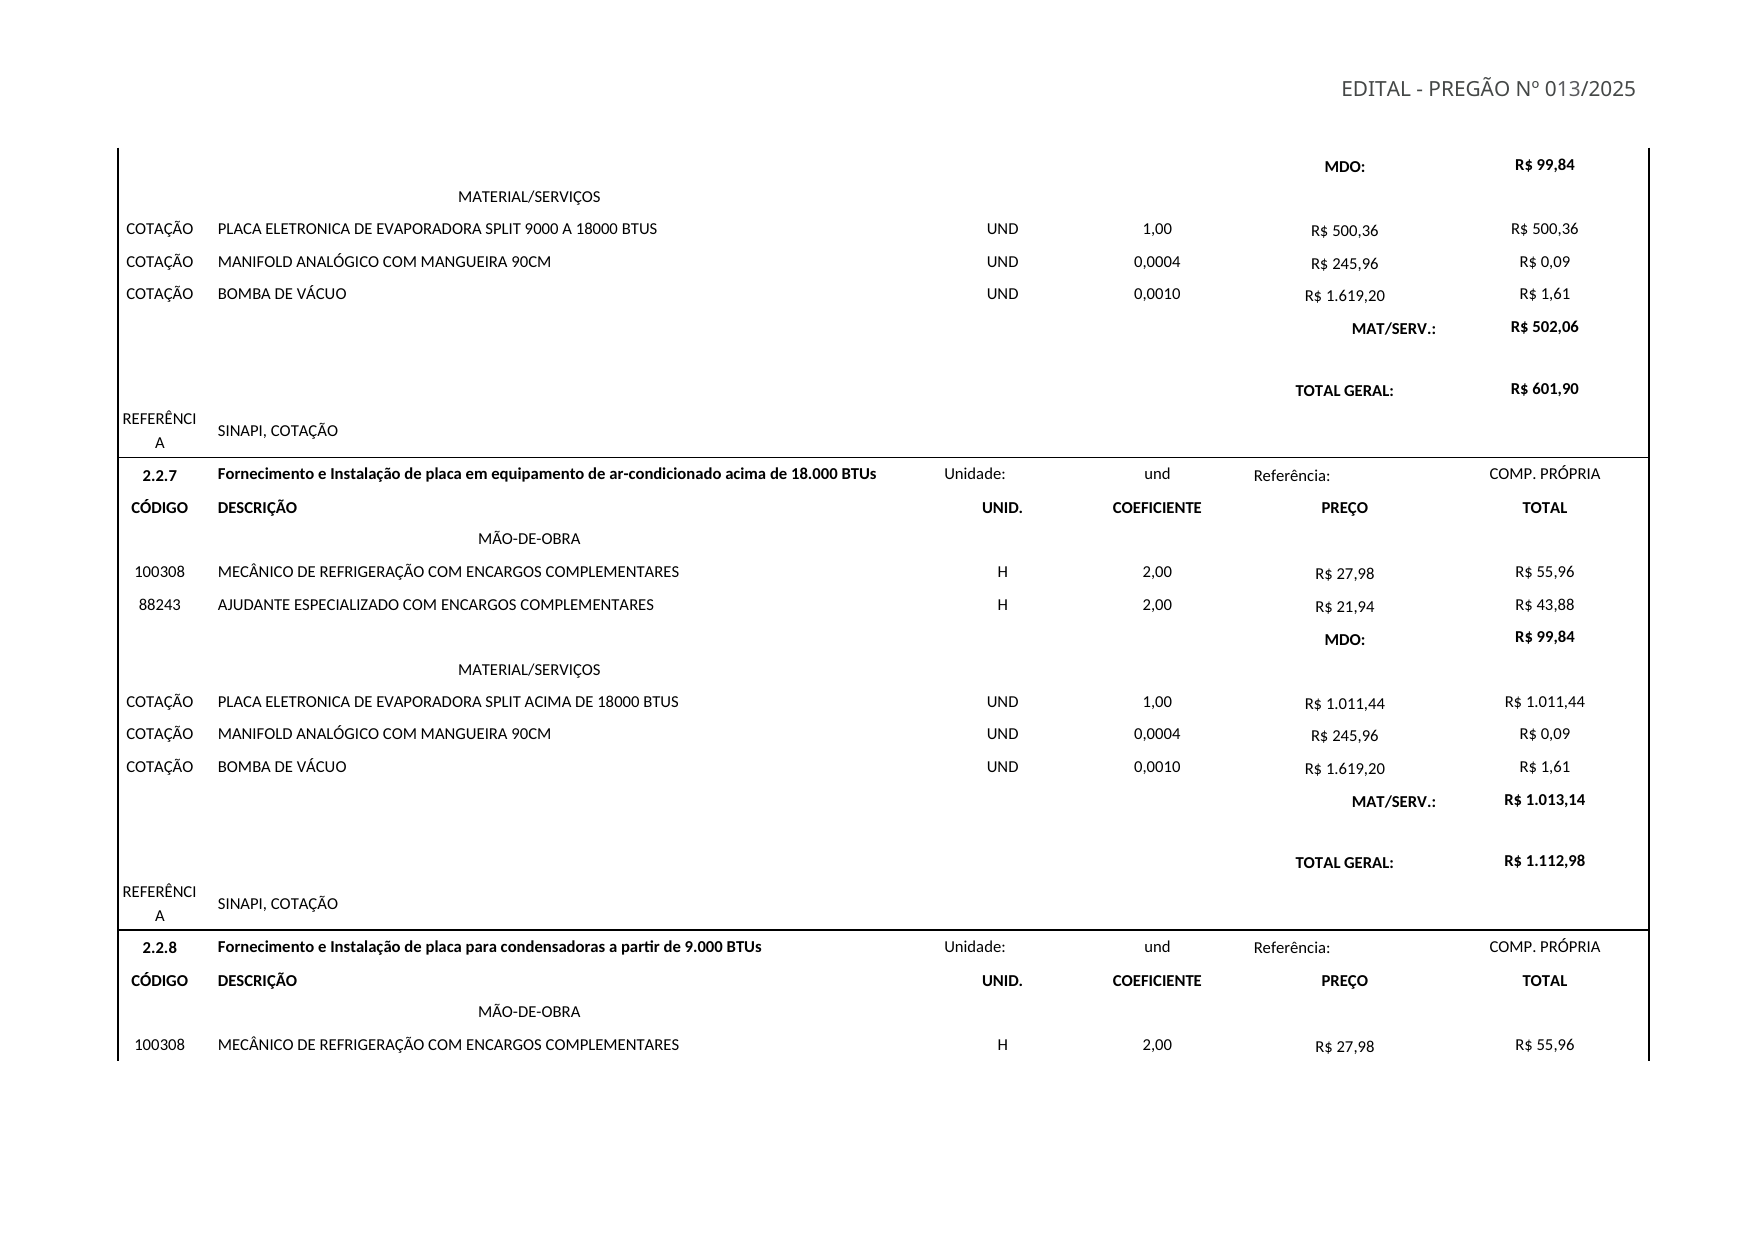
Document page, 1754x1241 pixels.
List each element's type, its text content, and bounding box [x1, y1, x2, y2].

table_cell [1440, 816, 1648, 844]
table_cell R$ 55,96 [1440, 555, 1648, 588]
table_cell [119, 148, 201, 181]
table_cell SINAPI, COTAÇÃO [214, 405, 940, 456]
table_cell [940, 522, 1065, 555]
table_cell [214, 148, 940, 181]
table_cell [201, 489, 213, 522]
table_cell [201, 372, 213, 404]
table_cell UND [940, 750, 1065, 783]
table_cell R$ 1.011,44 [1249, 685, 1440, 717]
table_cell Referência: [1249, 931, 1440, 962]
table_cell DESCRIÇÃO [214, 489, 940, 522]
table_cell [201, 718, 213, 750]
table_cell COMP. PRÓPRIA [1440, 458, 1648, 489]
table_cell CÓDIGO [119, 962, 201, 995]
table_cell DESCRIÇÃO [214, 962, 940, 995]
table_cell MECÂNICO DE REFRIGERAÇÃO COM ENCARGOS COMPLEMENTARES [214, 555, 940, 588]
table_cell [940, 621, 1065, 653]
table_cell R$ 0,09 [1440, 245, 1648, 277]
table_cell [214, 310, 940, 343]
table_cell [1249, 653, 1440, 684]
table_cell COEFICIENTE [1065, 489, 1249, 522]
table_cell COEFICIENTE [1065, 962, 1249, 995]
table_cell [119, 845, 201, 877]
table_cell [940, 783, 1065, 816]
table_cell [1065, 995, 1249, 1028]
table_cell [119, 372, 201, 404]
table_cell COMP. PRÓPRIA [1440, 931, 1648, 962]
table_cell R$ 27,98 [1249, 1028, 1440, 1061]
table_cell [214, 372, 940, 404]
table_cell [201, 588, 213, 621]
table_cell [1440, 181, 1648, 212]
table_cell H [940, 555, 1065, 588]
table_cell TOTAL [1440, 962, 1648, 995]
table_cell [940, 845, 1065, 877]
table_cell 0,0004 [1065, 245, 1249, 277]
table_cell [1065, 653, 1249, 684]
table_cell [214, 343, 940, 372]
table_cell Fornecimento e Instalação de placa em equipamento de ar-condicionado acima de 18.000 BTUs [214, 458, 940, 489]
table_cell [1440, 405, 1648, 456]
table_cell [119, 816, 201, 844]
table_cell [940, 405, 1065, 456]
table_cell [940, 372, 1065, 404]
table_cell [201, 750, 213, 783]
table_cell [1440, 343, 1648, 372]
table_cell 2.2.8 [119, 931, 201, 962]
table_cell [1440, 522, 1648, 555]
table_cell [1065, 816, 1249, 844]
table_cell [201, 962, 213, 995]
table_cell AJUDANTE ESPECIALIZADO COM ENCARGOS COMPLEMENTARES [214, 588, 940, 621]
table_cell [1249, 181, 1440, 212]
table_cell TOTAL [1440, 489, 1648, 522]
table_cell R$ 1.112,98 [1440, 845, 1648, 877]
table_cell [201, 621, 213, 653]
table_cell R$ 43,88 [1440, 588, 1648, 621]
table_cell [940, 343, 1065, 372]
table_cell [201, 212, 213, 244]
table_cell [940, 148, 1065, 181]
table_cell 1,00 [1065, 685, 1249, 717]
table_cell [1065, 372, 1249, 404]
table_cell 2,00 [1065, 555, 1249, 588]
table_cell R$ 27,98 [1249, 555, 1440, 588]
table_cell R$ 1,61 [1440, 278, 1648, 310]
table_cell Referência: [1249, 458, 1440, 489]
table_cell [940, 653, 1065, 684]
table_cell [1249, 877, 1440, 929]
table_cell TOTAL GERAL: [1249, 372, 1440, 404]
table_cell 2,00 [1065, 588, 1249, 621]
table_cell R$ 0,09 [1440, 718, 1648, 750]
table_cell R$ 1.011,44 [1440, 685, 1648, 717]
table_cell 0,0004 [1065, 718, 1249, 750]
table_cell und [1065, 931, 1249, 962]
table_cell 2,00 [1065, 1028, 1249, 1061]
table_cell [1065, 181, 1249, 212]
table_cell [1065, 148, 1249, 181]
table_cell R$ 500,36 [1440, 212, 1648, 244]
table_cell BOMBA DE VÁCUO [214, 278, 940, 310]
table_cell R$ 500,36 [1249, 212, 1440, 244]
table_cell [1065, 783, 1249, 816]
table_cell [201, 877, 213, 929]
table_cell [201, 245, 213, 277]
table_cell [1440, 995, 1648, 1028]
table_cell UND [940, 278, 1065, 310]
table_cell MDO: [1249, 621, 1440, 653]
table_cell MATERIAL/SERVIÇOS [119, 653, 940, 684]
table_cell [940, 310, 1065, 343]
table_cell [214, 621, 940, 653]
table_cell [1065, 405, 1249, 456]
table_cell MAT/SERV.: [1249, 310, 1440, 343]
table_cell R$ 1.619,20 [1249, 278, 1440, 310]
table_cell [201, 816, 213, 844]
table_cell [1249, 405, 1440, 456]
table_cell MÃO-DE-OBRA [119, 995, 940, 1028]
table_cell 0,0010 [1065, 278, 1249, 310]
table_cell MDO: [1249, 148, 1440, 181]
table_cell H [940, 588, 1065, 621]
table_cell [201, 685, 213, 717]
table_cell R$ 1.013,14 [1440, 783, 1648, 816]
table_cell [1065, 621, 1249, 653]
table_cell [1440, 653, 1648, 684]
table_cell R$ 55,96 [1440, 1028, 1648, 1061]
table_cell R$ 1,61 [1440, 750, 1648, 783]
table_cell Fornecimento e Instalação de placa para condensadoras a partir de 9.000 BTUs [214, 931, 940, 962]
table_cell R$ 99,84 [1440, 621, 1648, 653]
table_cell MÃO-DE-OBRA [119, 522, 940, 555]
table_cell [940, 181, 1065, 212]
table_cell R$ 1.619,20 [1249, 750, 1440, 783]
table_cell 1,00 [1065, 212, 1249, 244]
table_cell TOTAL GERAL: [1249, 845, 1440, 877]
table_cell [201, 148, 213, 181]
table_cell MANIFOLD ANALÓGICO COM MANGUEIRA 90CM [214, 245, 940, 277]
table_cell [119, 343, 201, 372]
table_cell [201, 278, 213, 310]
table_cell COTAÇÃO [119, 212, 201, 244]
table_cell R$ 245,96 [1249, 245, 1440, 277]
table_cell [940, 816, 1065, 844]
table_cell [119, 310, 201, 343]
table_cell [201, 310, 213, 343]
table_cell Unidade: [940, 458, 1065, 489]
table_cell MECÂNICO DE REFRIGERAÇÃO COM ENCARGOS COMPLEMENTARES [214, 1028, 940, 1061]
table_cell 100308 [119, 555, 201, 588]
table_cell [940, 995, 1065, 1028]
table_cell COTAÇÃO [119, 245, 201, 277]
table_cell [1249, 995, 1440, 1028]
table_cell SINAPI, COTAÇÃO [214, 877, 940, 929]
table_cell Unidade: [940, 931, 1065, 962]
table_cell R$ 21,94 [1249, 588, 1440, 621]
table_cell [201, 931, 213, 962]
table_cell [214, 845, 940, 877]
table_cell R$ 99,84 [1440, 148, 1648, 181]
table_cell CÓDIGO [119, 489, 201, 522]
table_cell [201, 555, 213, 588]
table_cell [201, 1028, 213, 1061]
table_cell UND [940, 245, 1065, 277]
table_cell MATERIAL/SERVIÇOS [119, 181, 940, 212]
table_cell [1440, 877, 1648, 929]
table_cell [1065, 522, 1249, 555]
table_cell 0,0010 [1065, 750, 1249, 783]
table_cell UNID. [940, 962, 1065, 995]
table_cell R$ 601,90 [1440, 372, 1648, 404]
table_cell 100308 [119, 1028, 201, 1061]
table_cell PLACA ELETRONICA DE EVAPORADORA SPLIT ACIMA DE 18000 BTUS [214, 685, 940, 717]
table_cell REFERÊNCIA [119, 405, 201, 456]
table_cell [214, 783, 940, 816]
table_cell [940, 877, 1065, 929]
table_cell MANIFOLD ANALÓGICO COM MANGUEIRA 90CM [214, 718, 940, 750]
table_cell COTAÇÃO [119, 718, 201, 750]
table_cell BOMBA DE VÁCUO [214, 750, 940, 783]
table_cell [201, 458, 213, 489]
table_cell [119, 621, 201, 653]
table_cell UND [940, 212, 1065, 244]
table_cell [1249, 343, 1440, 372]
table_cell 88243 [119, 588, 201, 621]
table_cell PLACA ELETRONICA DE EVAPORADORA SPLIT 9000 A 18000 BTUS [214, 212, 940, 244]
table_cell [1249, 816, 1440, 844]
table_cell [1249, 522, 1440, 555]
table_cell 2.2.7 [119, 458, 201, 489]
table_cell [201, 845, 213, 877]
table_cell COTAÇÃO [119, 685, 201, 717]
table_cell [201, 343, 213, 372]
table_cell H [940, 1028, 1065, 1061]
table_cell [1065, 845, 1249, 877]
table_cell PREÇO [1249, 962, 1440, 995]
table_cell UNID. [940, 489, 1065, 522]
table_cell R$ 502,06 [1440, 310, 1648, 343]
table_cell [201, 405, 213, 456]
table_cell [201, 783, 213, 816]
table_cell [1065, 877, 1249, 929]
table_cell REFERÊNCIA [119, 877, 201, 929]
table_cell UND [940, 718, 1065, 750]
table_cell COTAÇÃO [119, 278, 201, 310]
table_cell [214, 816, 940, 844]
table_cell [1065, 343, 1249, 372]
table_cell [119, 783, 201, 816]
table_cell COTAÇÃO [119, 750, 201, 783]
table_cell R$ 245,96 [1249, 718, 1440, 750]
table_cell PREÇO [1249, 489, 1440, 522]
table_cell und [1065, 458, 1249, 489]
table_cell [1065, 310, 1249, 343]
table_cell UND [940, 685, 1065, 717]
table_cell MAT/SERV.: [1249, 783, 1440, 816]
